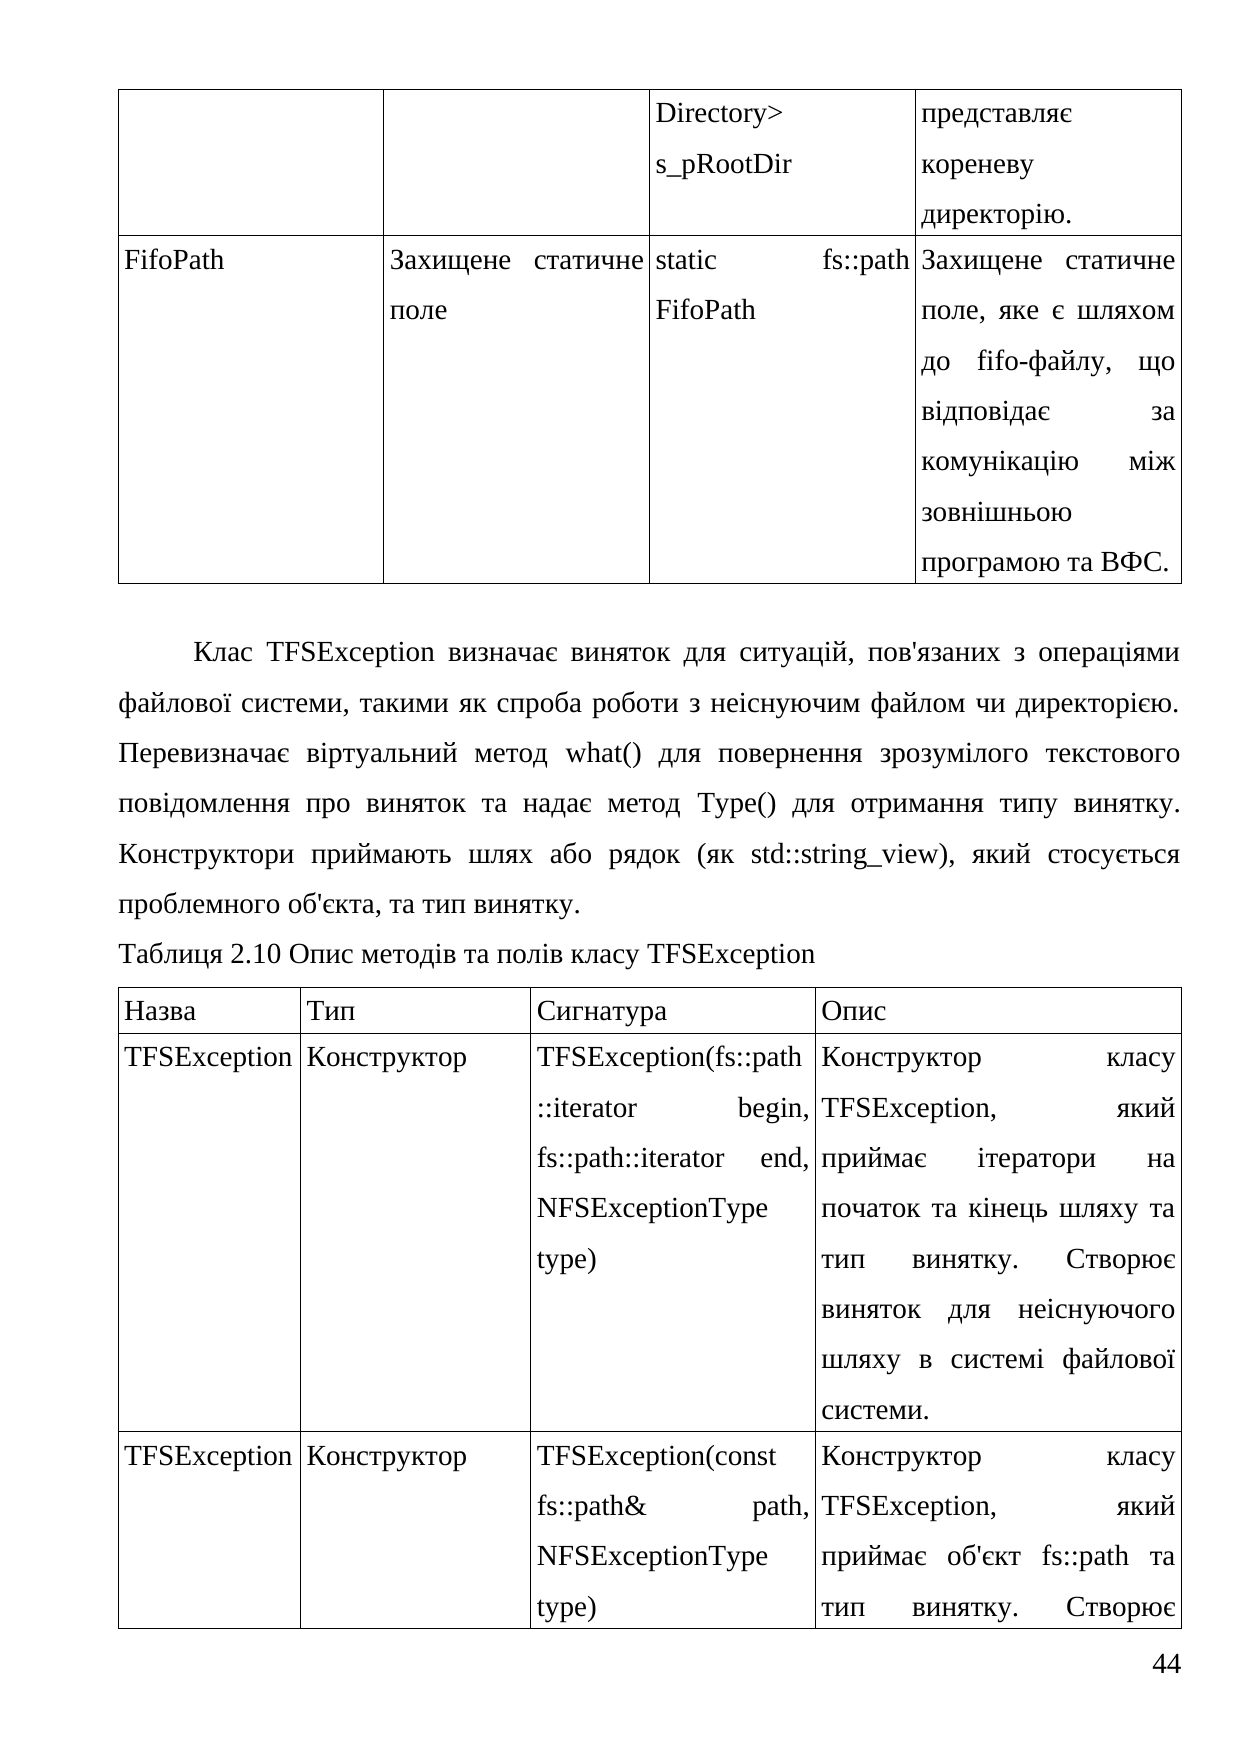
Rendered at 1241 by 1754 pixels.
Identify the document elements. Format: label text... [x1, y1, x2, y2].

table_cell [119, 90, 383, 235]
text Клас TFSException визначає виняток для ситуацій, пов'язаних з операціями файлової системи, такими як спроба роботи з неіснуючим файлом чи директорією. Перевизначає віртуальний метод what() для повернення зрозумілого текстового повідомлення про виняток та надає метод Type() для отримання типу винятку. Конструктори приймають шлях або рядок (як std::string_view), який стосується проблемного об'єкта, та тип винятку. [118, 634, 1181, 920]
table_cell static fs::path FifoPath [650, 236, 915, 583]
table_header Тип [301, 988, 530, 1033]
table_cell TFSException [119, 1432, 300, 1628]
table_header Назва [119, 988, 300, 1033]
table_cell Конструктор класу TFSException, який приймає об'єкт fs::path та тип винятку. Створює [816, 1432, 1181, 1628]
table_cell [384, 90, 649, 235]
table_cell TFSException(fs::path::iterator begin, fs::path::iterator end, NFSExceptionType type) [531, 1034, 815, 1431]
table_cell FifoPath [119, 236, 383, 583]
table_cell Конструктор [301, 1432, 530, 1628]
table_cell TFSException [119, 1034, 300, 1431]
table_cell Directory> s_pRootDir [650, 90, 915, 235]
table_cell Конструктор [301, 1034, 530, 1431]
table_cell Конструктор класу TFSException, який приймає ітератори на початок та кінець шляху та тип винятку. Створює виняток для неіснуючого шляху в системі файлової системи. [816, 1034, 1181, 1431]
table_cell Захищене статичне поле [384, 236, 649, 583]
table_cell TFSException(const fs::path& path, NFSExceptionType type) [531, 1432, 815, 1628]
table_cell Захищене статичне поле, яке є шляхом до fifo-файлу, що відповідає за комунікацію між зовнішньою програмою та ВФС. [916, 236, 1181, 583]
table_header Сигнатура [531, 988, 815, 1033]
table_header Опис [816, 988, 1181, 1033]
table_cell представляє кореневу директорію. [916, 90, 1181, 235]
list Опис методів та полів класу TFSException [118, 936, 1181, 970]
